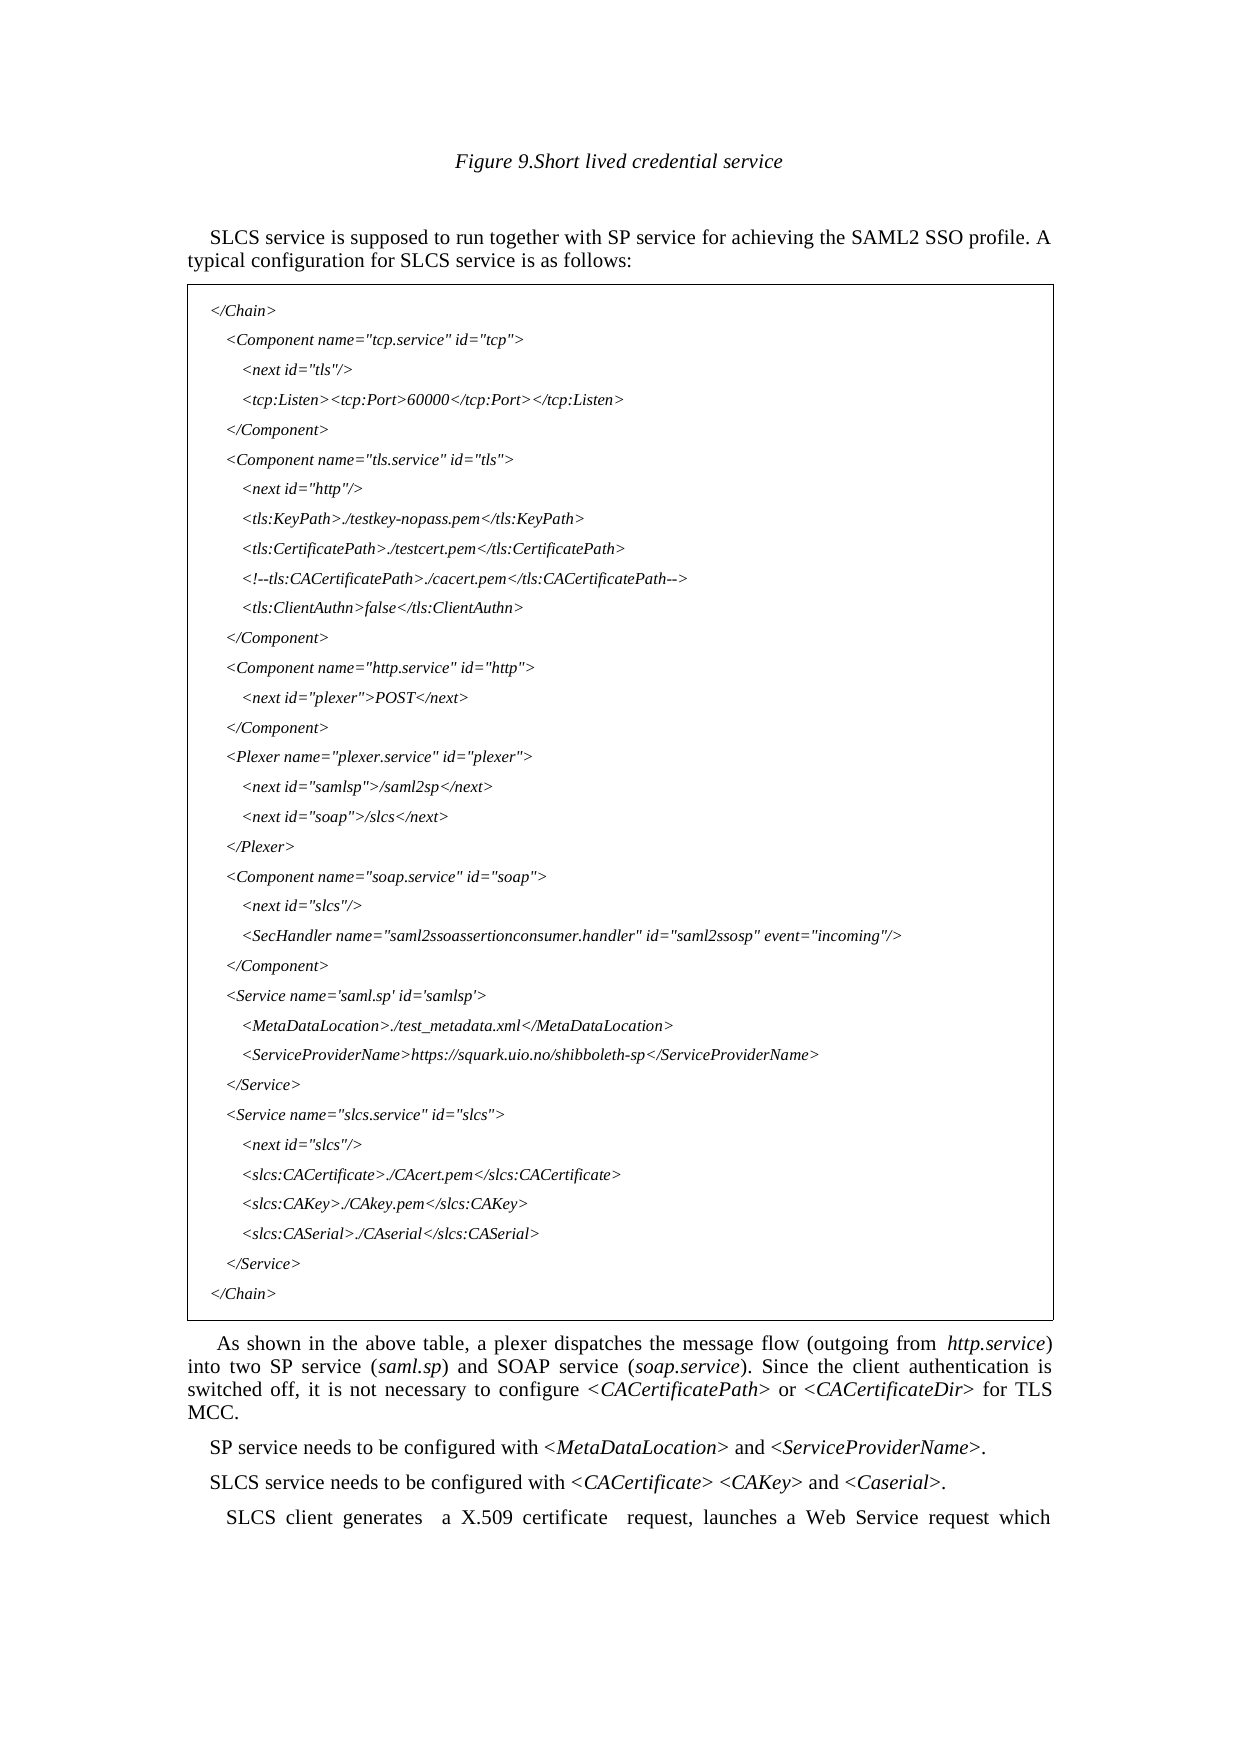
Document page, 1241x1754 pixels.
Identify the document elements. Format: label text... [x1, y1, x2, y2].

text As shown in the above table, a plexer dispatches the message flow (outgoing from http.service) into two SP service (saml.sp) and SOAP service (soap.service). Since the client authentication is switched off, it is not necessary to configure <CACertificatePath> or <CACertificateDir> for TLS MCC. [187, 1332, 1053, 1424]
text SLCS client generates a X.509 certificate request, launches a Web Service request which [187, 1506, 1053, 1528]
text SP service needs to be configured with <MetaDataLocation> and <ServiceProviderName>. [187, 1436, 1053, 1459]
text Figure 9.Short lived credential service [187, 150, 1053, 173]
table_header </Chain> <Component name="tcp.service" id="tcp"> <next id="tls"/> <tcp:Listen><tcp:Port>60000</tcp:Port></tcp:Listen> </Component> <Component name="tls.service" id="tls"> <next id="http"/> <tls:KeyPath>./testkey-nopass.pem</tls:KeyPath> <tls:CertificatePath>./testcert.pem</tls:CertificatePath> <!--tls:CACertificatePath>./cacert.pem</tls:CACertificatePath--> <tls:ClientAuthn>false</tls:ClientAuthn> </Component> <Component name="http.service" id="http"> <next id="plexer">POST</next> </Component> <Plexer name="plexer.service" id="plexer"> <next id="samlsp">/saml2sp</next> <next id="soap">/slcs</next> </Plexer> <Component name="soap.service" id="soap"> <next id="slcs"/> <SecHandler name="saml2ssoassertionconsumer.handler" id="saml2ssosp" event="incoming"/> </Component> <Service name='saml.sp' id='samlsp'> <MetaDataLocation>./test_metadata.xml</MetaDataLocation> <ServiceProviderName>https://squark.uio.no/shibboleth-sp</ServiceProviderName> </Service> <Service name="slcs.service" id="slcs"> <next id="slcs"/> <slcs:CACertificate>./CAcert.pem</slcs:CACertificate> <slcs:CAKey>./CAkey.pem</slcs:CAKey> <slcs:CASerial>./CAserial</slcs:CASerial> </Service> </Chain> [188, 285, 1053, 1320]
text SLCS service needs to be configured with <CACertificate> <CAKey> and <Caserial>. [187, 1471, 1053, 1494]
text SLCS service is supposed to run together with SP service for achieving the SAML2 SSO profile. A typical configuration for SLCS service is as follows: [187, 226, 1053, 272]
